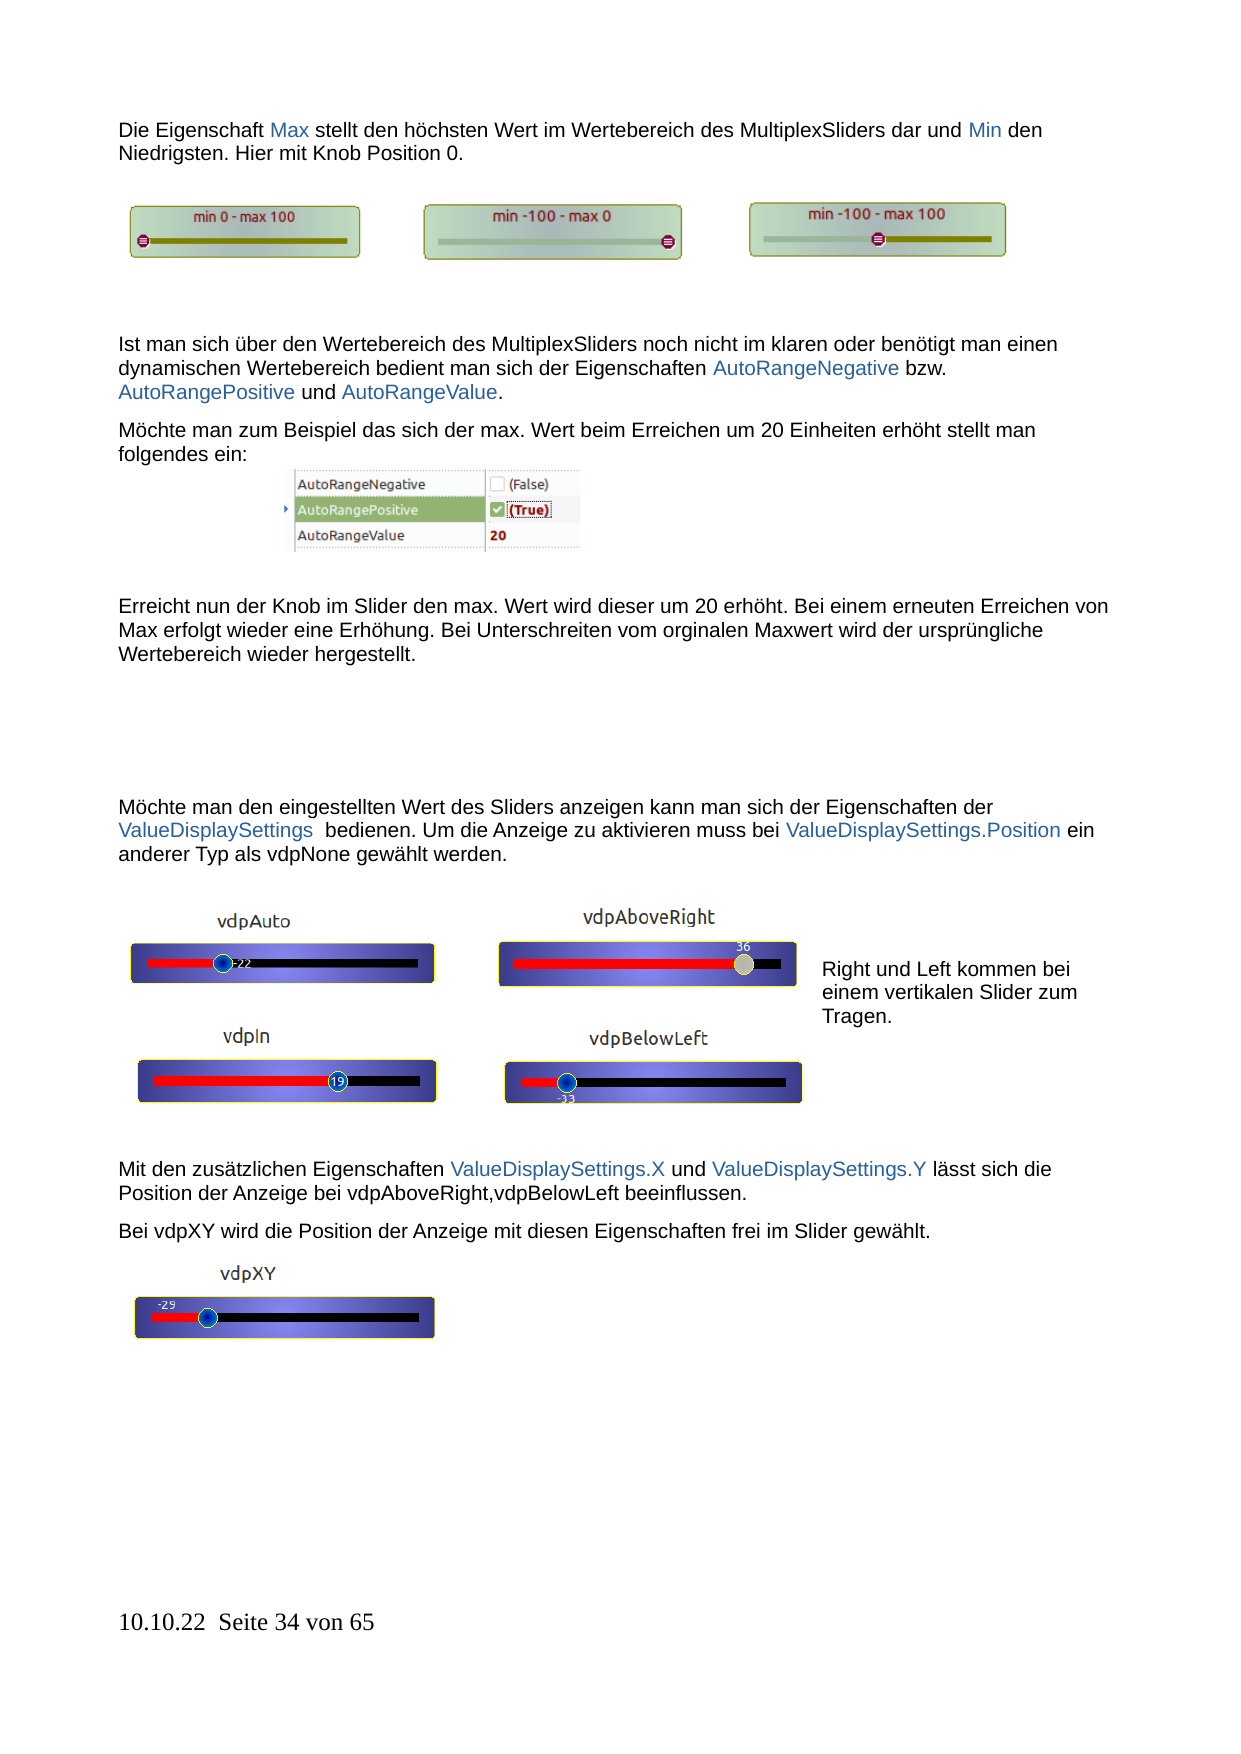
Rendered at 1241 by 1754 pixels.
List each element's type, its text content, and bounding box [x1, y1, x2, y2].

picture [490, 1024, 814, 1113]
text Möchte man zum Beispiel das sich der max. Wert beim Erreichen um 20 Einheiten erhöht stellt man folgendes ein: [118, 418, 1122, 466]
picture [117, 1258, 449, 1346]
picture [116, 905, 447, 1000]
text Die Eigenschaft Max stellt den höchsten Wert im Wertebereich des MultiplexSliders dar und Min den Niedrigsten. Hier mit Knob Position 0. [118, 118, 1122, 165]
text Möchte man den eingestellten Wert des Sliders anzeigen kann man sich der Eigenschaften der ValueDisplaySettings bedienen. Um die Anzeige zu aktivieren muss bei ValueDisplaySettings.Position ein anderer Typ als vdpNone gewählt werden. [118, 795, 1122, 866]
text Ist man sich über den Wertebereich des MultiplexSliders noch nicht im klaren oder benötigt man einen dynamischen Wertebereich bedient man sich der Eigenschaften AutoRangeNegative bzw. AutoRangePositive und AutoRangeValue. [118, 333, 1122, 404]
picture [414, 193, 693, 271]
text Right und Left kommen bei einem vertikalen Slider zum Tragen. [118, 957, 1122, 1028]
text Bei vdpXY wird die Position der Anzeige mit diesen Eigenschaften frei im Slider gewählt. [118, 1219, 1122, 1243]
picture [122, 1024, 445, 1116]
text Erreicht nun der Knob im Slider den max. Wert wird dieser um 20 erhöht. Bei einem erneuten Erreichen von Max erfolgt wieder eine Erhöhung. Bei Unterschreiten vom orginalen Maxwert wird der ursprüngliche Wertebereich wieder hergestellt. [118, 595, 1122, 666]
picture [118, 192, 371, 274]
picture [486, 901, 810, 996]
picture [730, 188, 1023, 270]
text Mit den zusätzlichen Eigenschaften ValueDisplaySettings.X und ValueDisplaySettings.Y lässt sich die Position der Anzeige bei vdpAboveRight,vdpBelowLeft beeinflussen. [118, 1157, 1122, 1205]
picture [284, 469, 581, 552]
